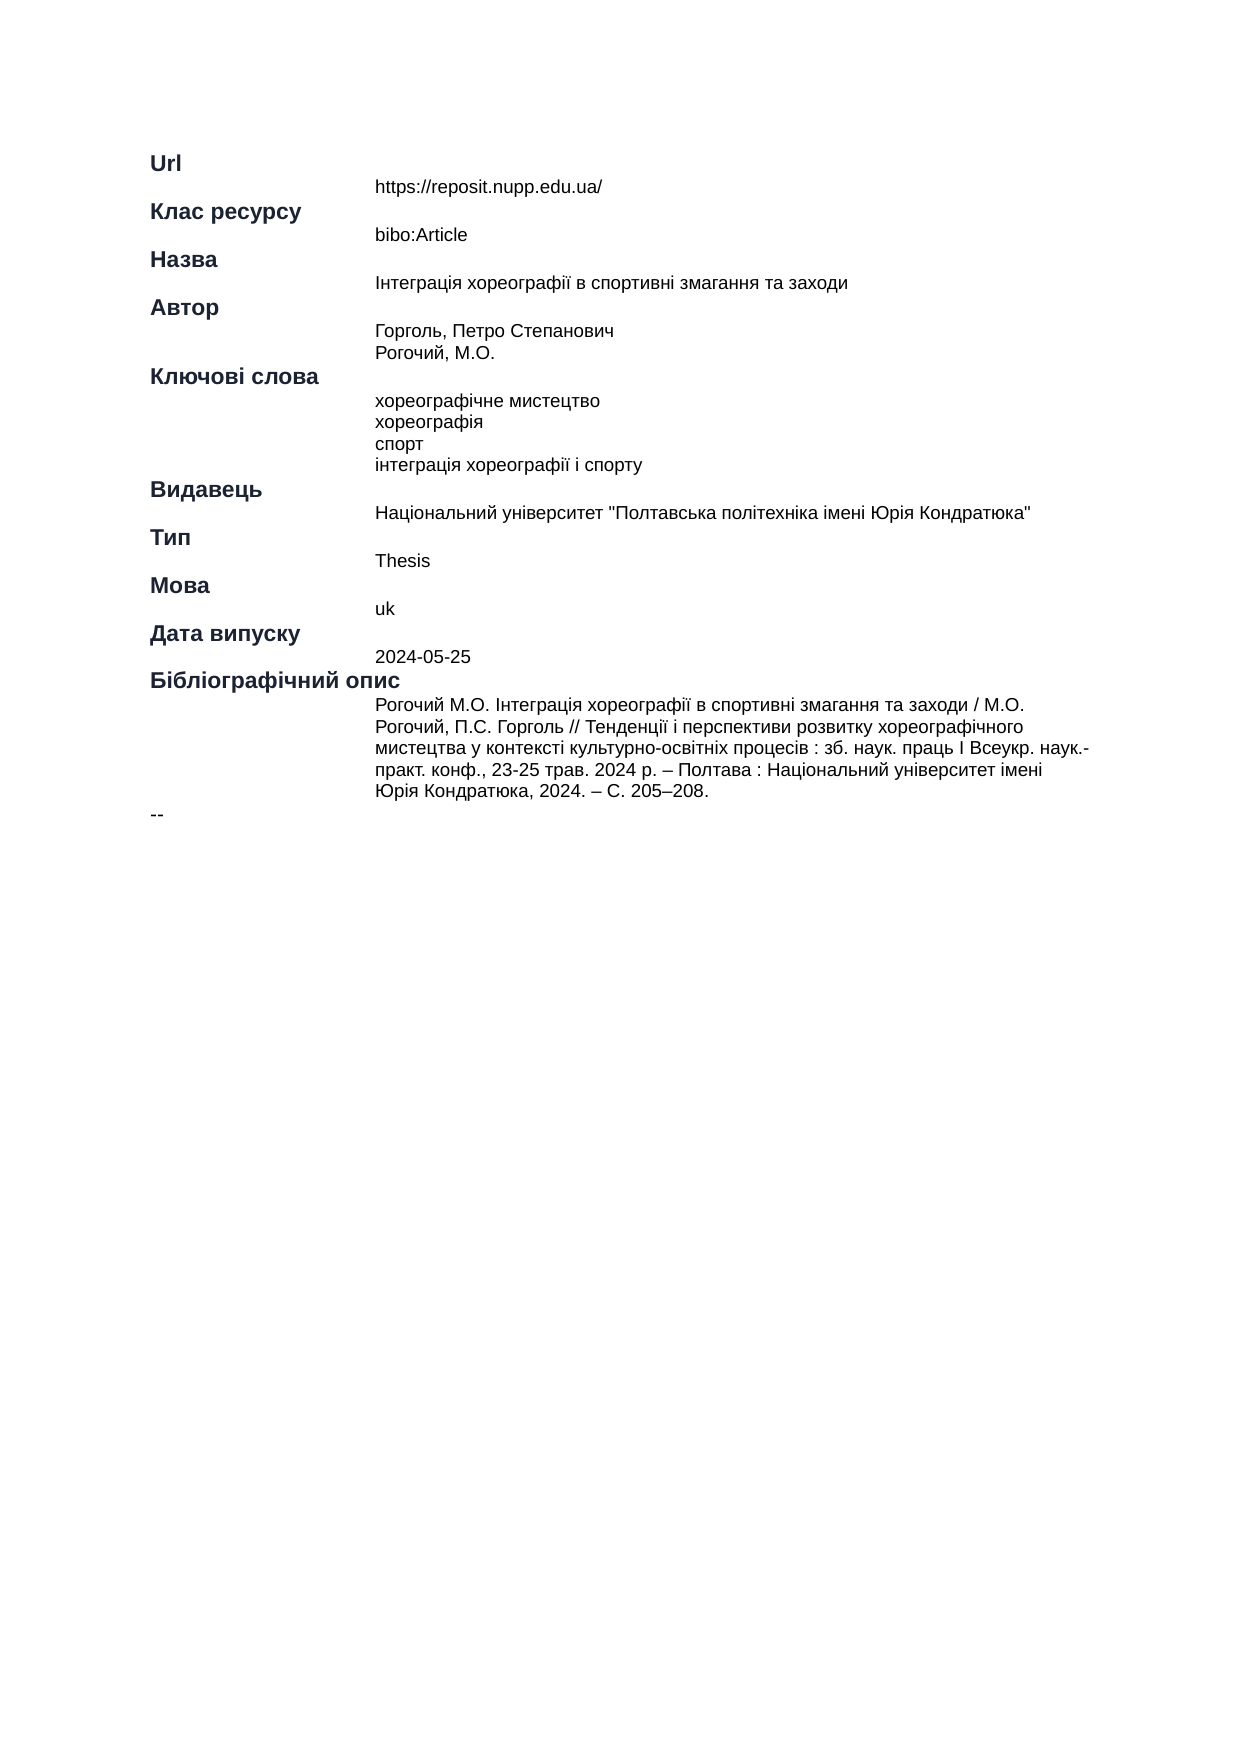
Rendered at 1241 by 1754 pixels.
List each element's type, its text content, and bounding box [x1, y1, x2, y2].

text 2024-05-25 [375, 646, 1090, 667]
text Автор [150, 294, 1090, 320]
text bibo:Article [375, 224, 1090, 246]
text Горголь, Петро Степанович [375, 320, 1090, 342]
text Назва [150, 246, 1090, 272]
text спорт [375, 433, 1090, 454]
text Клас ресурсу [150, 198, 1090, 224]
text Національний університет "Полтавська політехніка імені Юрія Кондратюка" [375, 502, 1090, 524]
text Url [150, 150, 1090, 176]
text Ключові слова [150, 363, 1090, 389]
text інтеграція хореографії і спорту [375, 454, 1090, 476]
text Дата випуску [150, 619, 1090, 646]
text хореографічне мистецтво [375, 389, 1090, 411]
text Рогочий М.О. Інтеграція хореографії в спортивні змагання та заходи / М.О. Рогочий, П.С. Горголь // Тенденції і перспективи розвитку хореографічного мистецтва у контексті культурно-освітніх процесів : зб. наук. праць I Всеукр. наук.-практ. конф., 23-25 трав. 2024 р. – Полтава : Національний університет імені Юрія Кондратюка, 2024. – С. 205–208. [375, 694, 1090, 802]
text Інтеграція хореографії в спортивні змагання та заходи [375, 272, 1090, 294]
text Видавець [150, 476, 1090, 502]
text Мова [150, 572, 1090, 598]
text Бібліографічний опис [150, 667, 1090, 694]
text хореографія [375, 411, 1090, 433]
text Тип [150, 524, 1090, 550]
text uk [375, 598, 1090, 619]
text -- [150, 802, 1090, 826]
text Thesis [375, 550, 1090, 572]
text Рогочий, М.О. [375, 342, 1090, 363]
text https://reposit.nupp.edu.ua/ [375, 176, 1090, 198]
